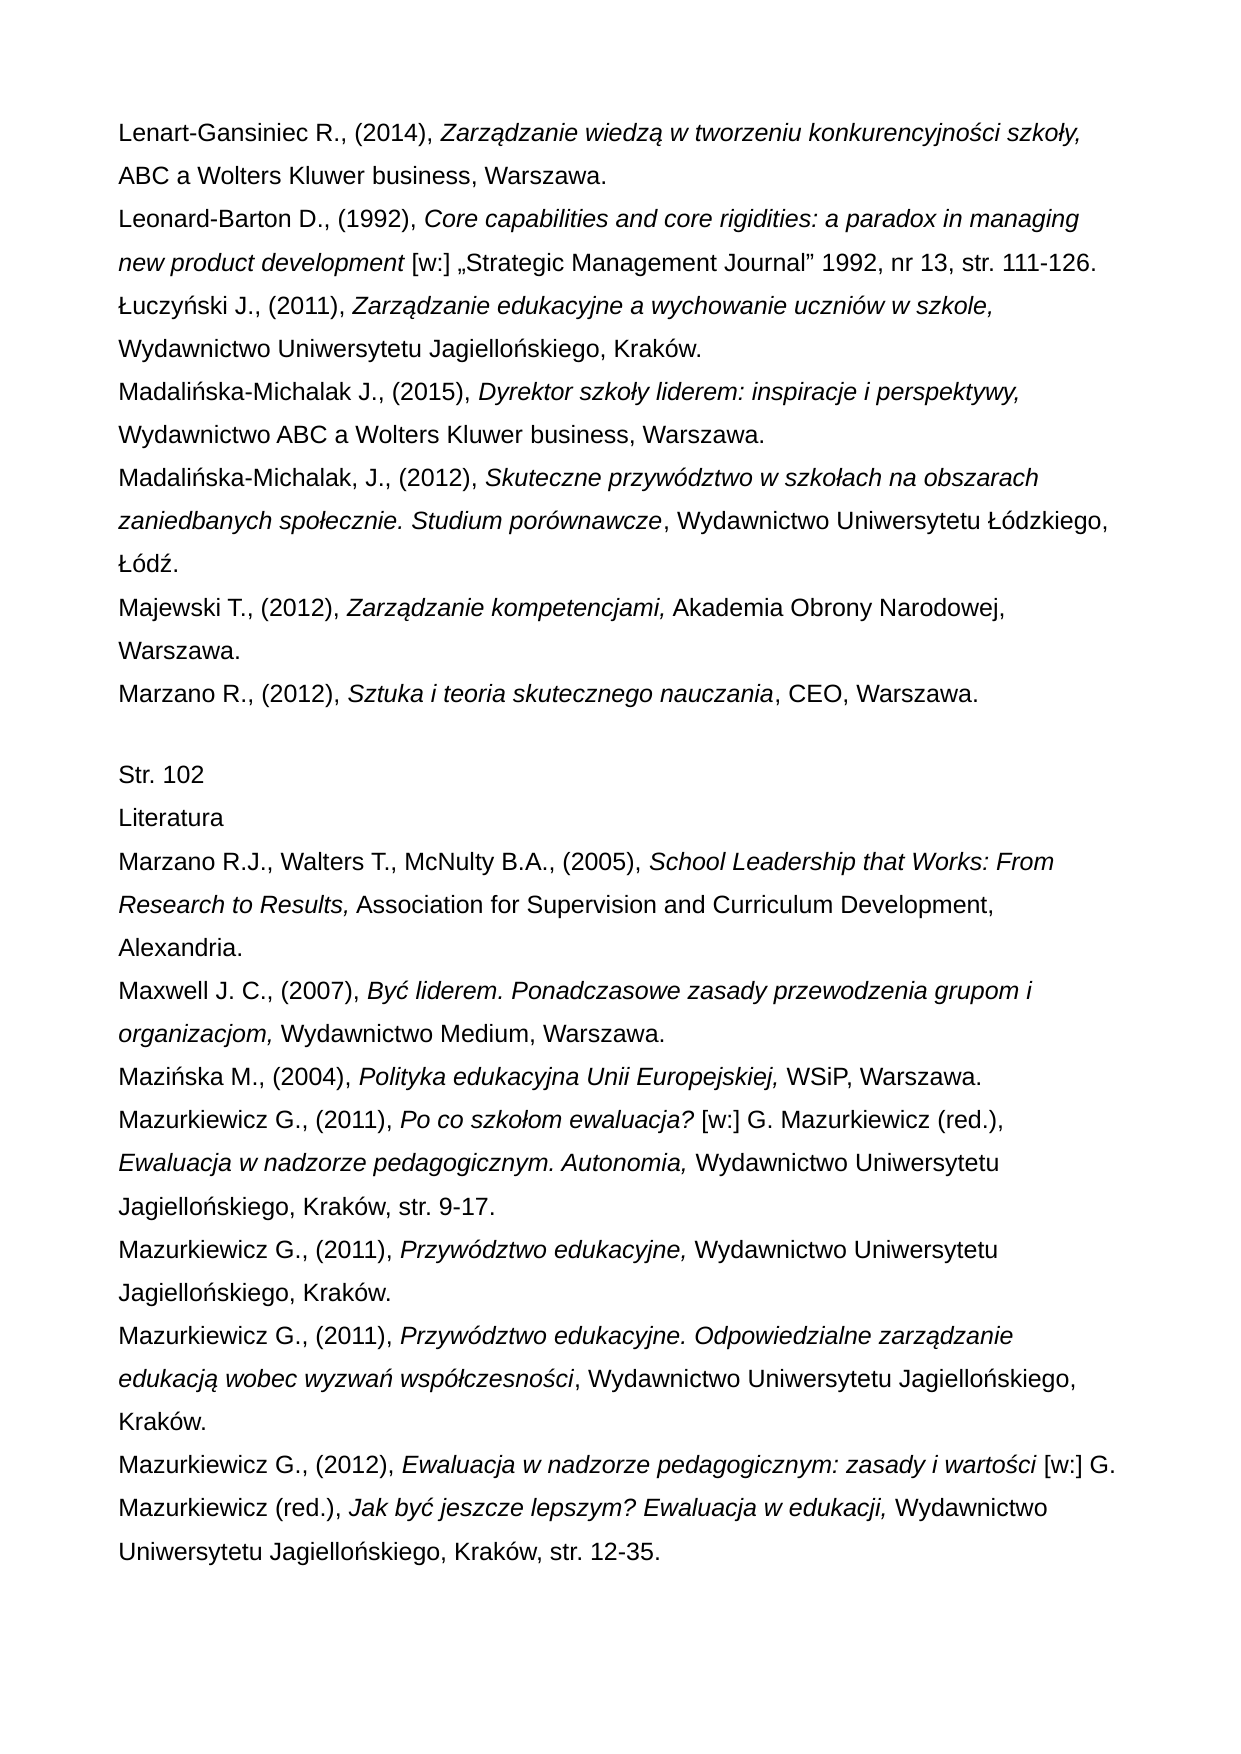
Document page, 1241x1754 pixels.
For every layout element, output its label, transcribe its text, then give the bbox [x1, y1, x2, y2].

text Str. 102 [118, 760, 1122, 789]
text Mazurkiewicz G., (2011), Po co szkołom ewaluacja? [w:] G. Mazurkiewicz (red.), Ewaluacja w nadzorze pedagogicznym. Autonomia, Wydawnictwo Uniwersytetu Jagiellońskiego, Kraków, str. 9-17. [118, 1105, 1122, 1220]
text Madalińska-Michalak, J., (2012), Skuteczne przywództwo w szkołach na obszarach zaniedbanych społecznie. Studium porównawcze, Wydawnictwo Uniwersytetu Łódzkiego, Łódź. [118, 463, 1122, 578]
text Madalińska-Michalak J., (2015), Dyrektor szkoły liderem: inspiracje i perspektywy, Wydawnictwo ABC a Wolters Kluwer business, Warszawa. [118, 377, 1122, 449]
text Marzano R.J., Walters T., McNulty B.A., (2005), School Leadership that Works: From Research to Results, Association for Supervision and Curriculum Development, Alexandria. [118, 847, 1122, 962]
text Leonard-Barton D., (1992), Core capabilities and core rigidities: a paradox in managing new product development [w:] „Strategic Management Journal” 1992, nr 13, str. 111-126. [118, 204, 1122, 276]
text Mazińska M., (2004), Polityka edukacyjna Unii Europejskiej, WSiP, Warszawa. [118, 1062, 1122, 1091]
text Lenart-Gansiniec R., (2014), Zarządzanie wiedzą w tworzeniu konkurencyjności szkoły, ABC a Wolters Kluwer business, Warszawa. [118, 118, 1122, 190]
text Mazurkiewicz G., (2012), Ewaluacja w nadzorze pedagogicznym: zasady i wartości [w:] G. Mazurkiewicz (red.), Jak być jeszcze lepszym? Ewaluacja w edukacji, Wydawnictwo Uniwersytetu Jagiellońskiego, Kraków, str. 12-35. [118, 1450, 1122, 1565]
text Mazurkiewicz G., (2011), Przywództwo edukacyjne, Wydawnictwo Uniwersytetu Jagiellońskiego, Kraków. [118, 1235, 1122, 1307]
text Maxwell J. C., (2007), Być liderem. Ponadczasowe zasady przewodzenia grupom i organizacjom, Wydawnictwo Medium, Warszawa. [118, 976, 1122, 1048]
text Marzano R., (2012), Sztuka i teoria skutecznego nauczania, CEO, Warszawa. [118, 679, 1122, 707]
text Literatura [118, 803, 1122, 832]
text Łuczyński J., (2011), Zarządzanie edukacyjne a wychowanie uczniów w szkole, Wydawnictwo Uniwersytetu Jagiellońskiego, Kraków. [118, 291, 1122, 362]
text Mazurkiewicz G., (2011), Przywództwo edukacyjne. Odpowiedzialne zarządzanie edukacją wobec wyzwań współczesności, Wydawnictwo Uniwersytetu Jagiellońskiego, Kraków. [118, 1321, 1122, 1436]
text Majewski T., (2012), Zarządzanie kompetencjami, Akademia Obrony Narodowej, Warszawa. [118, 592, 1122, 664]
